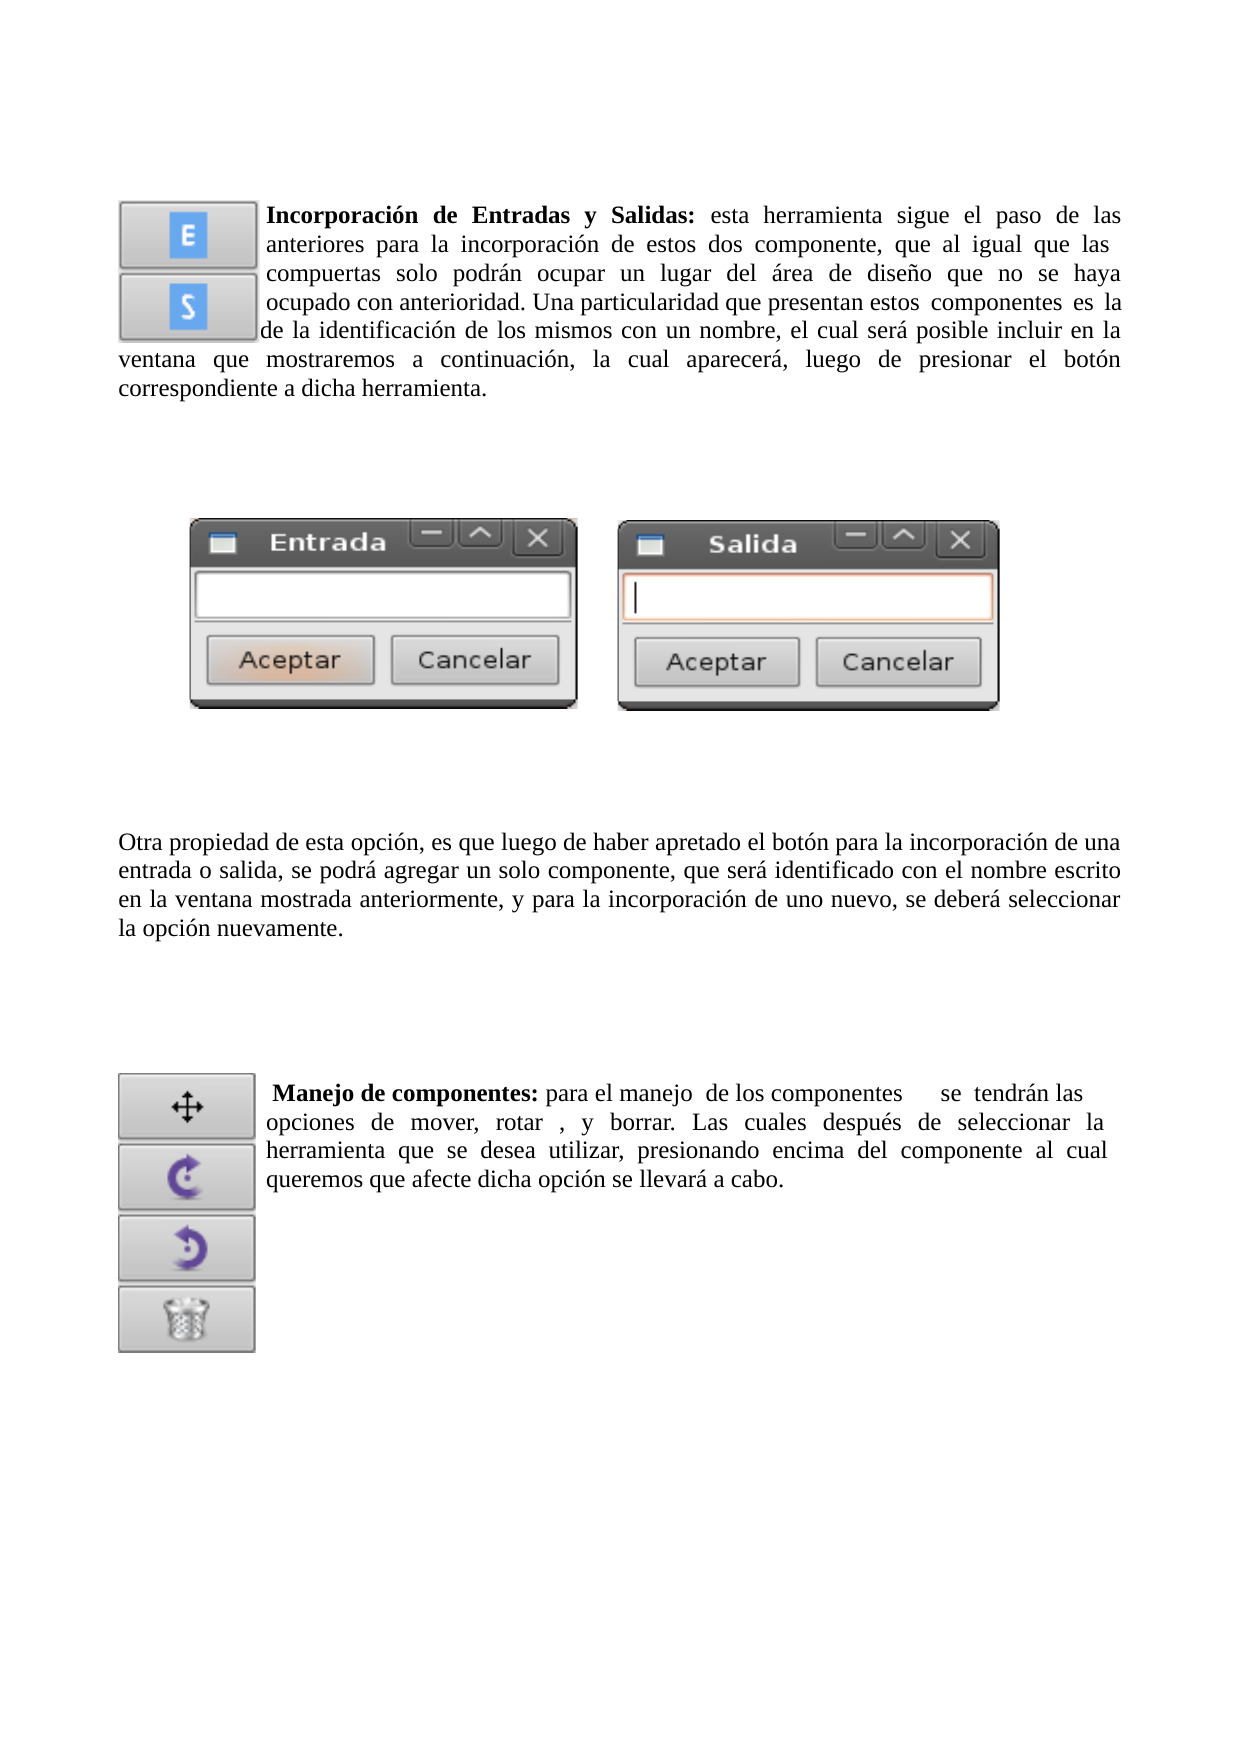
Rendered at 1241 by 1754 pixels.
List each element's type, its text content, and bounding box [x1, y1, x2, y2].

picture [617, 520, 1000, 711]
text Manejo de componentes: para el manejo de los componentes se tendrán las opciones de mover, rotar , y borrar. Las cuales después de seleccionar la herramienta que se desea utilizar, presionando encima del componente al cual queremos que afecte dicha opción se llevará a cabo. [256, 1078, 1122, 1193]
text Otra propiedad de esta opción, es que luego de haber apretado el botón para la incorporación de una entrada o salida, se podrá agregar un solo componente, que será identificado con el nombre escrito en la ventana mostrada anteriormente, y para la incorporación de uno nuevo, se deberá seleccionar la opción nuevamente. [118, 827, 1122, 942]
picture [118, 1073, 256, 1353]
picture [118, 200, 260, 343]
text Incorporación de Entradas y Salidas: esta herramienta sigue el paso de las anteriores para la incorporación de estos dos componente, que al igual que las compuertas solo podrán ocupar un lugar del área de diseño que no se haya ocupado con anterioridad. Una particularidad que presentan estos componentes es la de la identificación de los mismos con un nombre, el cual será posible incluir en la ventana que mostraremos a continuación, la cual aparecerá, luego de presionar el botón correspondiente a dicha herramienta. [118, 201, 1122, 402]
picture [189, 518, 578, 709]
